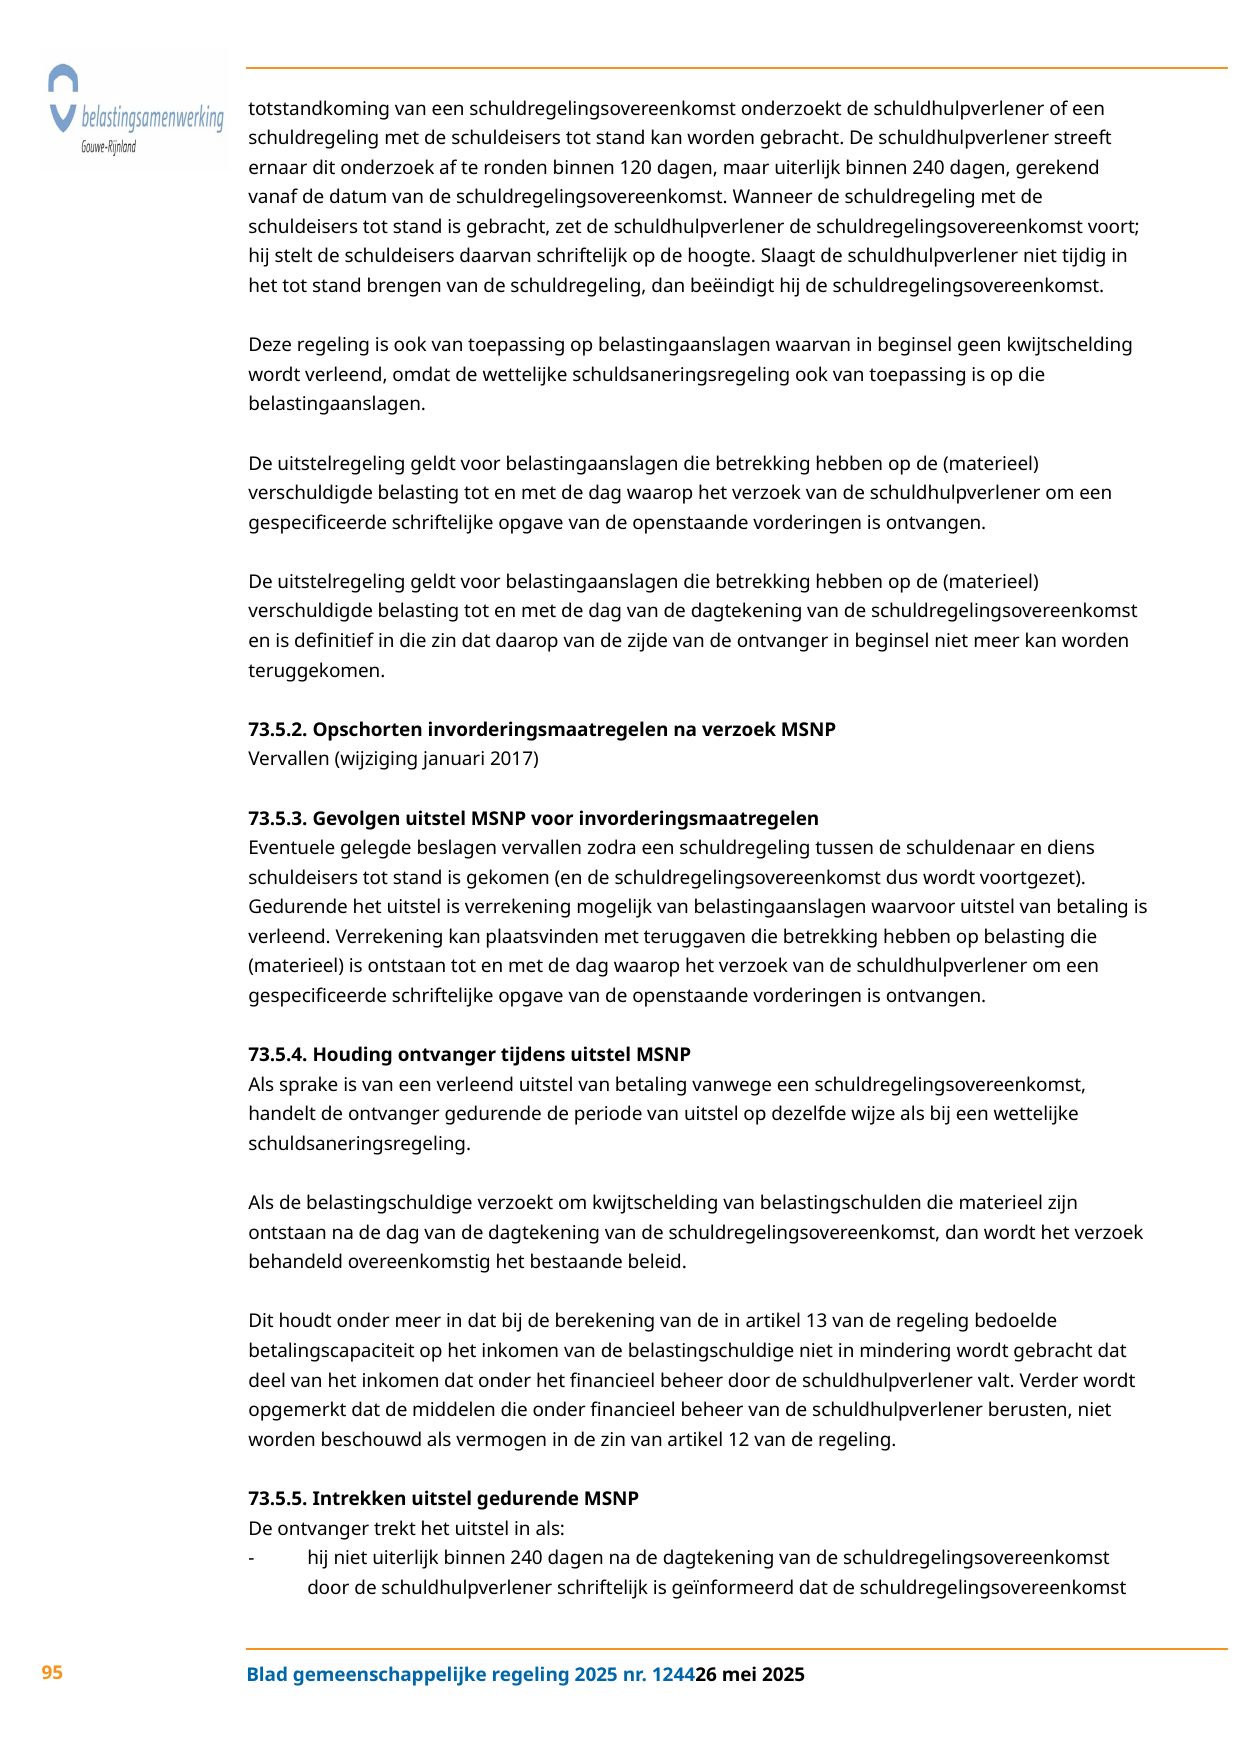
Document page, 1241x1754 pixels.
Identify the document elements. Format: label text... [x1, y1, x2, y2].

text De ontvanger trekt het uitstel in als: [248, 1515, 1152, 1541]
text De uitstelregeling geldt voor belastingaanslagen die betrekking hebben op de (materieel) verschuldigde belasting tot en met de dag waarop het verzoek van de schuldhulpverlener om een gespecificeerde schriftelijke opgave van de openstaande vorderingen is ontvangen. [248, 450, 1152, 535]
list hij niet uiterlijk binnen 240 dagen na de dagtekening van de schuldregelingsovereenkomst door de schuldhulpverlener schriftelijk is geïnformeerd dat de schuldregelingsovereenkomst [248, 1544, 1152, 1600]
text Deze regeling is ook van toepassing op belastingaanslagen waarvan in beginsel geen kwijtschelding wordt verleend, omdat de wettelijke schuldsaneringsregeling ook van toepassing is op die belastingaanslagen. [248, 331, 1152, 416]
text Vervallen (wijziging januari 2017) [248, 746, 1152, 771]
text De uitstelregeling geldt voor belastingaanslagen die betrekking hebben op de (materieel) verschuldigde belasting tot en met de dag van de dagtekening van de schuldregelingsovereenkomst en is definitief in die zin dat daarop van de zijde van de ontvanger in beginsel niet meer kan worden teruggekomen. [248, 568, 1152, 683]
text Gedurende het uitstel is verrekening mogelijk van belastingaanslagen waarvoor uitstel van betaling is verleend. Verrekening kan plaatsvinden met teruggaven die betrekking hebben op belasting die (materieel) is ontstaan tot en met de dag waarop het verzoek van de schuldhulpverlener om een gespecificeerde schriftelijke opgave van de openstaande vorderingen is ontvangen. [248, 893, 1152, 1008]
text Eventuele gelegde beslagen vervallen zodra een schuldregeling tussen de schuldenaar en diens schuldeisers tot stand is gekomen (en de schuldregelingsovereenkomst dus wordt voortgezet). [248, 834, 1152, 890]
text 73.5.2. Opschorten invorderingsmaatregelen na verzoek MSNP [248, 716, 1152, 742]
text 73.5.4. Houding ontvanger tijdens uitstel MSNP [248, 1041, 1152, 1067]
text Als sprake is van een verleend uitstel van betaling vanwege een schuldregelingsovereenkomst, handelt de ontvanger gedurende de periode van uitstel op dezelfde wijze als bij een wettelijke schuldsaneringsregeling. [248, 1071, 1152, 1156]
text Als de belastingschuldige verzoekt om kwijtschelding van belastingschulden die materieel zijn ontstaan na de dag van de dagtekening van de schuldregelingsovereenkomst, dan wordt het verzoek behandeld overeenkomstig het bestaande beleid. [248, 1189, 1152, 1274]
text 73.5.5. Intrekken uitstel gedurende MSNP [248, 1485, 1152, 1511]
text totstandkoming van een schuldregelingsovereenkomst onderzoekt de schuldhulpverlener of een schuldregeling met de schuldeisers tot stand kan worden gebracht. De schuldhulpverlener streeft ernaar dit onderzoek af te ronden binnen 120 dagen, maar uiterlijk binnen 240 dagen, gerekend vanaf de datum van de schuldregelingsovereenkomst. Wanneer de schuldregeling met de schuldeisers tot stand is gebracht, zet de schuldhulpverlener de schuldregelingsovereenkomst voort; hij stelt de schuldeisers daarvan schriftelijk op de hoogte. Slaagt de schuldhulpverlener niet tijdig in het tot stand brengen van de schuldregeling, dan beëindigt hij de schuldregelingsovereenkomst. [248, 95, 1152, 298]
picture [41, 47, 231, 172]
text Dit houdt onder meer in dat bij de berekening van de in artikel 13 van de regeling bedoelde betalingscapaciteit op het inkomen van de belastingschuldige niet in mindering wordt gebracht dat deel van het inkomen dat onder het financieel beheer door de schuldhulpverlener valt. Verder wordt opgemerkt dat de middelen die onder financieel beheer van de schuldhulpverlener berusten, niet worden beschouwd als vermogen in de zin van artikel 12 van de regeling. [248, 1308, 1152, 1452]
text 73.5.3. Gevolgen uitstel MSNP voor invorderingsmaatregelen [248, 805, 1152, 831]
